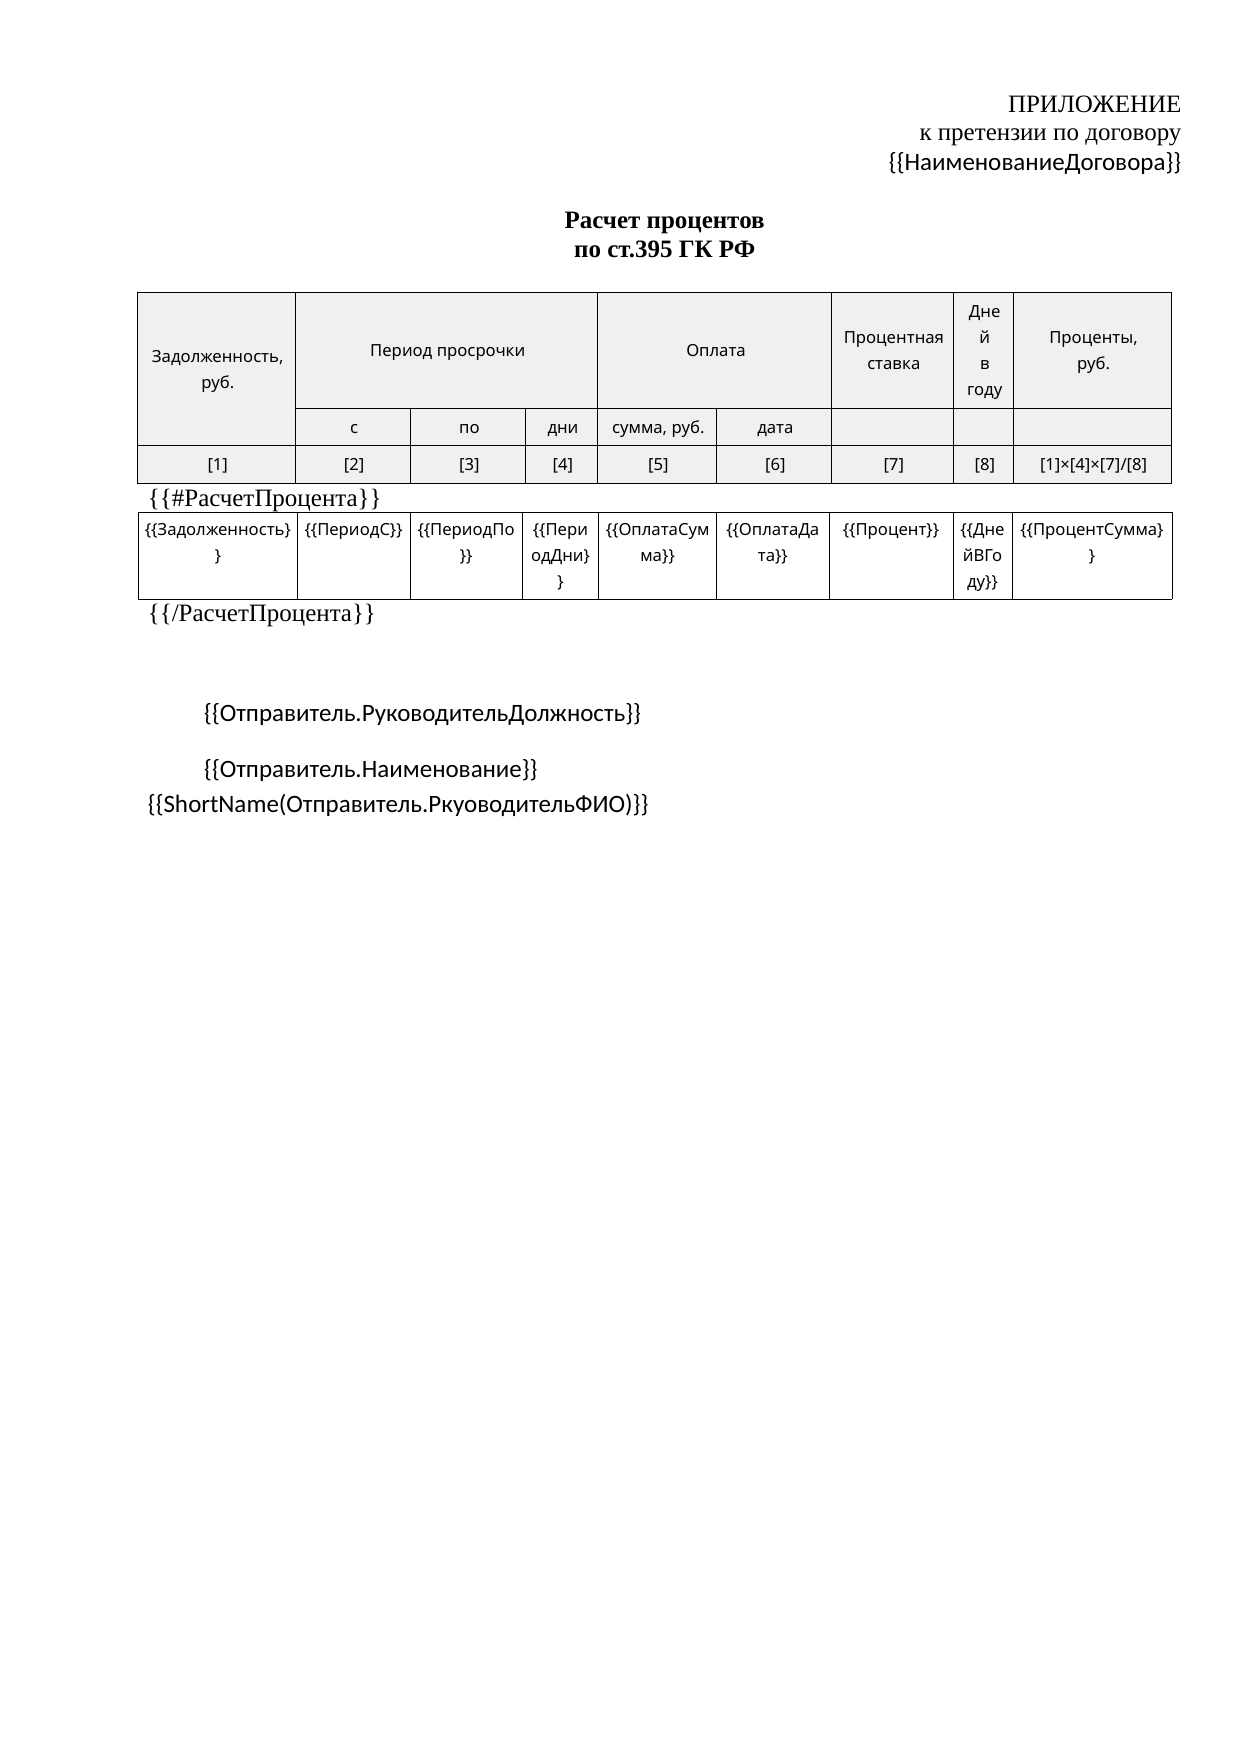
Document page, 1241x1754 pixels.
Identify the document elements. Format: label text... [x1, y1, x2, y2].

table_cell сумма, руб. [598, 409, 716, 445]
table_cell [2] [296, 446, 410, 483]
table_header {{ОплатаСумма}} [599, 513, 716, 598]
table_cell [6] [717, 446, 831, 483]
table_header Проценты, руб. [1014, 293, 1171, 408]
table_cell [5] [598, 446, 716, 483]
table_cell [954, 409, 1013, 445]
table_header Процентная ставка [832, 293, 953, 408]
table_header {{Процент}} [830, 513, 953, 598]
text {{НаименованиеДоговора}} [148, 146, 1181, 177]
table_cell [4] [526, 446, 597, 483]
table_header {{ОплатаДата}} [717, 513, 829, 598]
table_cell [3] [411, 446, 525, 483]
table_cell дата [717, 409, 831, 445]
table_header {{ПериодПо}} [411, 513, 522, 598]
text {{Отправитель.РуководительДолжность}} [148, 697, 1181, 728]
table_cell дни [526, 409, 597, 445]
table_cell [832, 409, 953, 445]
table_header Период просрочки [296, 293, 597, 408]
table_header Оплата [598, 293, 831, 408]
text ПРИЛОЖЕНИЕ [148, 89, 1181, 117]
table_header Дней в году [954, 293, 1013, 408]
table_cell c [296, 409, 410, 445]
table_cell [7] [832, 446, 953, 483]
table_header {{ПериодС}} [298, 513, 410, 598]
text Расчет процентов [148, 205, 1181, 234]
table_header {{ДнейВГоду}} [954, 513, 1012, 598]
table_cell [1] [138, 446, 295, 483]
table_cell [1014, 409, 1171, 445]
table_header {{Задолженность}} [139, 513, 297, 598]
table_cell по [411, 409, 525, 445]
text {{/РасчетПроцента}} [148, 598, 1181, 627]
table_header {{ПроцентСумма}} [1013, 513, 1172, 598]
table_cell [1]×[4]×[7]/[8] [1014, 446, 1171, 483]
table_header {{ПериодДни}} [523, 513, 598, 598]
text {{#РасчетПроцента}} [148, 483, 1181, 512]
text по ст.395 ГК РФ [148, 234, 1181, 263]
text к претензии по договору [148, 117, 1181, 146]
table_header Задолженность, руб. [138, 293, 295, 445]
table_cell [8] [954, 446, 1013, 483]
text {{Отправитель.Наименование}} {{ShortName(Отправитель.РкуоводительФИО)}} [148, 753, 1181, 819]
